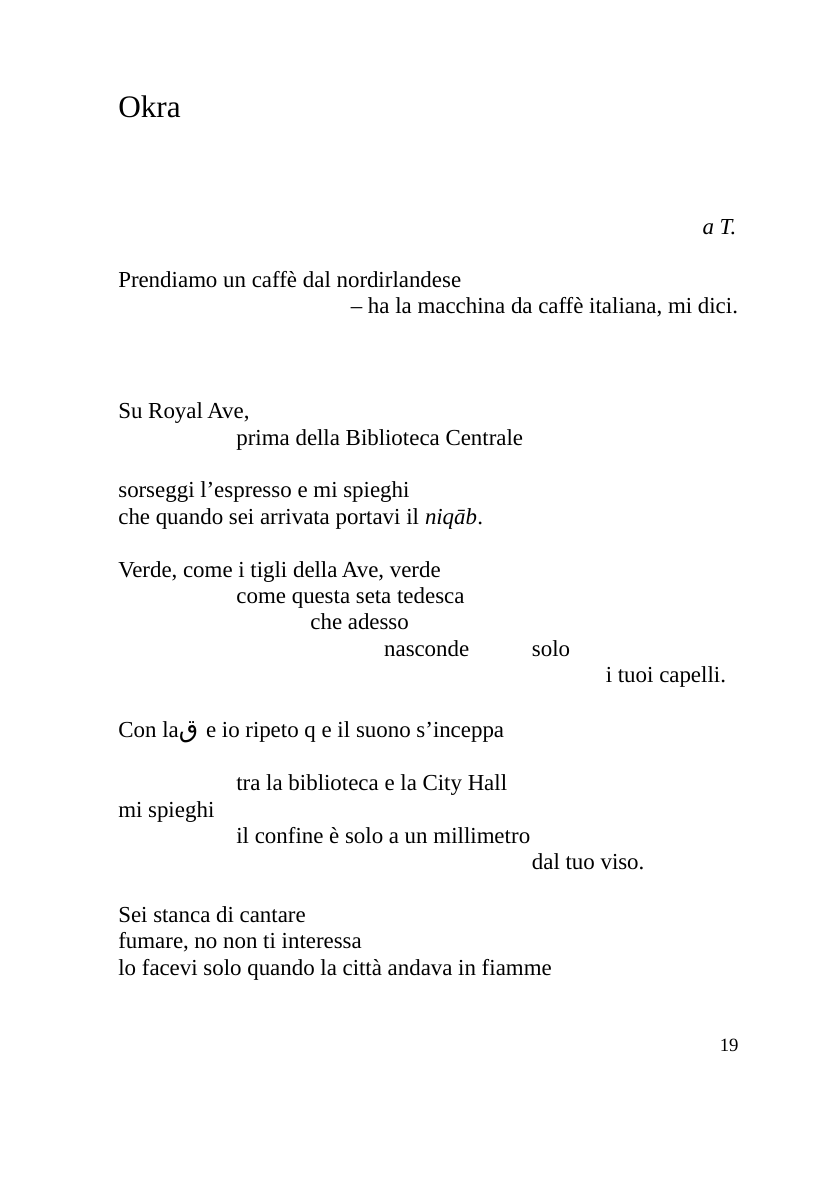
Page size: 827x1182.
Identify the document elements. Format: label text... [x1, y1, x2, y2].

text sorseggi l’espresso e mi spieghi [88, 477, 738, 503]
text prima della Biblioteca Centrale [88, 424, 738, 450]
text dal tuo viso. [88, 848, 738, 875]
text come questa seta tedesca [88, 582, 738, 608]
text tra la biblioteca e la City Hall [88, 769, 738, 796]
text mi spieghi [88, 796, 738, 822]
text i tuoi capelli. [88, 661, 738, 687]
text nasconde solo [88, 635, 738, 661]
text lo facevi solo quando la città andava in fiamme [88, 954, 738, 980]
text il confine è solo a un millimetro [88, 822, 738, 848]
text Sei stanca di cantare [88, 901, 738, 927]
text – ha la macchina da caffè italiana, mi dici. [88, 292, 738, 318]
text Verde, come i tigli della Ave, verde [88, 556, 738, 582]
text che quando sei arrivata portavi il niqāb. [88, 503, 738, 529]
text Su Royal Ave, [88, 397, 738, 424]
text Con laق e io ripeto q e il suono s’inceppa [88, 714, 738, 743]
text fumare, no non ti interessa [88, 927, 738, 954]
text che adesso [88, 608, 738, 635]
text Okra [88, 88, 738, 124]
text Prendiamo un caffè dal nordirlandese [88, 266, 738, 292]
text a T. [88, 213, 738, 239]
